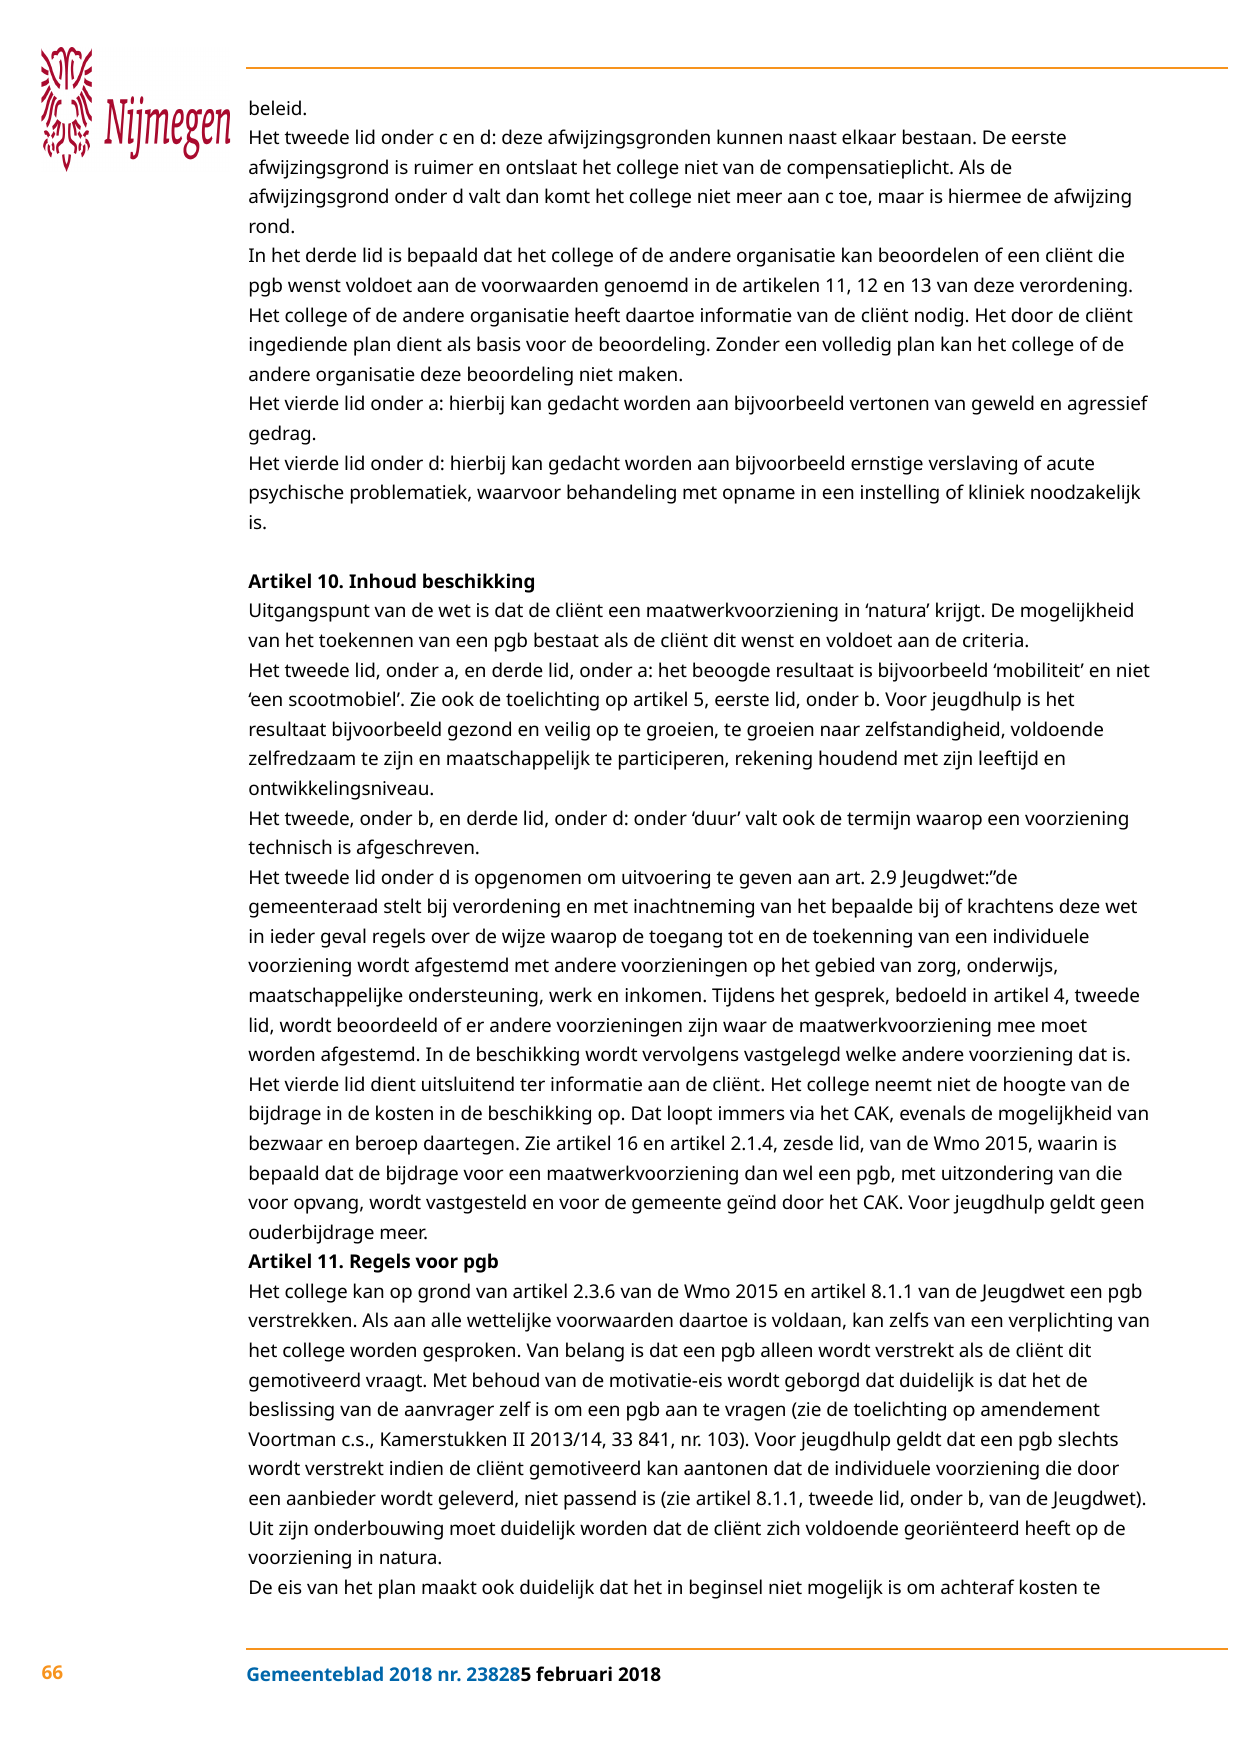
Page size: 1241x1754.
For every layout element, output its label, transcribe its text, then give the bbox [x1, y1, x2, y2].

text De eis van het plan maakt ook duidelijk dat het in beginsel niet mogelijk is om achteraf kosten te [248, 1574, 1152, 1600]
text Het tweede, onder b, en derde lid, onder d: onder ‘duur’ valt ook de termijn waarop een voorziening technisch is afgeschreven. [248, 805, 1152, 860]
text Het college kan op grond van artikel 2.3.6 van de Wmo 2015 en artikel 8.1.1 van de Jeugdwet een pgb verstrekken. Als aan alle wettelijke voorwaarden daartoe is voldaan, kan zelfs van een verplichting van het college worden gesproken. Van belang is dat een pgb alleen wordt verstrekt als de cliënt dit gemotiveerd vraagt. Met behoud van de motivatie-eis wordt geborgd dat duidelijk is dat het de beslissing van de aanvrager zelf is om een pgb aan te vragen (zie de toelichting op amendement Voortman c.s., Kamerstukken II 2013/14, 33 841, nr. 103). Voor jeugdhulp geldt dat een pgb slechts wordt verstrekt indien de cliënt gemotiveerd kan aantonen dat de individuele voorziening die door een aanbieder wordt geleverd, niet passend is (zie artikel 8.1.1, tweede lid, onder b, van de Jeugdwet). Uit zijn onderbouwing moet duidelijk worden dat de cliënt zich voldoende georiënteerd heeft op de voorziening in natura. [248, 1278, 1152, 1570]
picture [41, 47, 231, 172]
text In het derde lid is bepaald dat het college of de andere organisatie kan beoordelen of een cliënt die pgb wenst voldoet aan de voorwaarden genoemd in de artikelen 11, 12 en 13 van deze verordening. Het college of de andere organisatie heeft daartoe informatie van de cliënt nodig. Het door de cliënt ingediende plan dient als basis voor de beoordeling. Zonder een volledig plan kan het college of de andere organisatie deze beoordeling niet maken. [248, 243, 1152, 387]
text beleid. [248, 95, 1152, 121]
text Het tweede lid onder d is opgenomen om uitvoering te geven aan art. 2.9 Jeugdwet:”de gemeenteraad stelt bij verordening en met inachtneming van het bepaalde bij of krachtens deze wet in ieder geval regels over de wijze waarop de toegang tot en de toekenning van een individuele voorziening wordt afgestemd met andere voorzieningen op het gebied van zorg, onderwijs, maatschappelijke ondersteuning, werk en inkomen. Tijdens het gesprek, bedoeld in artikel 4, tweede lid, wordt beoordeeld of er andere voorzieningen zijn waar de maatwerkvoorziening mee moet worden afgestemd. In de beschikking wordt vervolgens vastgelegd welke andere voorziening dat is. [248, 864, 1152, 1067]
text Artikel 11. Regels voor pgb [248, 1248, 1152, 1274]
text Uitgangspunt van de wet is dat de cliënt een maatwerkvoorziening in ‘natura’ krijgt. De mogelijkheid van het toekennen van een pgb bestaat als de cliënt dit wenst en voldoet aan de criteria. [248, 598, 1152, 653]
text Het vierde lid onder d: hierbij kan gedacht worden aan bijvoorbeeld ernstige verslaving of acute psychische problematiek, waarvoor behandeling met opname in een instelling of kliniek noodzakelijk is. [248, 450, 1152, 535]
text Het vierde lid dient uitsluitend ter informatie aan de cliënt. Het college neemt niet de hoogte van de bijdrage in de kosten in de beschikking op. Dat loopt immers via het CAK, evenals de mogelijkheid van bezwaar en beroep daartegen. Zie artikel 16 en artikel 2.1.4, zesde lid, van de Wmo 2015, waarin is bepaald dat de bijdrage voor een maatwerkvoorziening dan wel een pgb, met uitzondering van die voor opvang, wordt vastgesteld en voor de gemeente geïnd door het CAK. Voor jeugdhulp geldt geen ouderbijdrage meer. [248, 1071, 1152, 1245]
text Artikel 10. Inhoud beschikking [248, 568, 1152, 594]
text Het tweede lid onder c en d: deze afwijzingsgronden kunnen naast elkaar bestaan. De eerste afwijzingsgrond is ruimer en ontslaat het college niet van de compensatieplicht. Als de afwijzingsgrond onder d valt dan komt het college niet meer aan c toe, maar is hiermee de afwijzing rond. [248, 124, 1152, 239]
text Het tweede lid, onder a, en derde lid, onder a: het beoogde resultaat is bijvoorbeeld ‘mobiliteit’ en niet ‘een scootmobiel’. Zie ook de toelichting op artikel 5, eerste lid, onder b. Voor jeugdhulp is het resultaat bijvoorbeeld gezond en veilig op te groeien, te groeien naar zelfstandigheid, voldoende zelfredzaam te zijn en maatschappelijk te participeren, rekening houdend met zijn leeftijd en ontwikkelingsniveau. [248, 657, 1152, 801]
text Het vierde lid onder a: hierbij kan gedacht worden aan bijvoorbeeld vertonen van geweld en agressief gedrag. [248, 391, 1152, 446]
